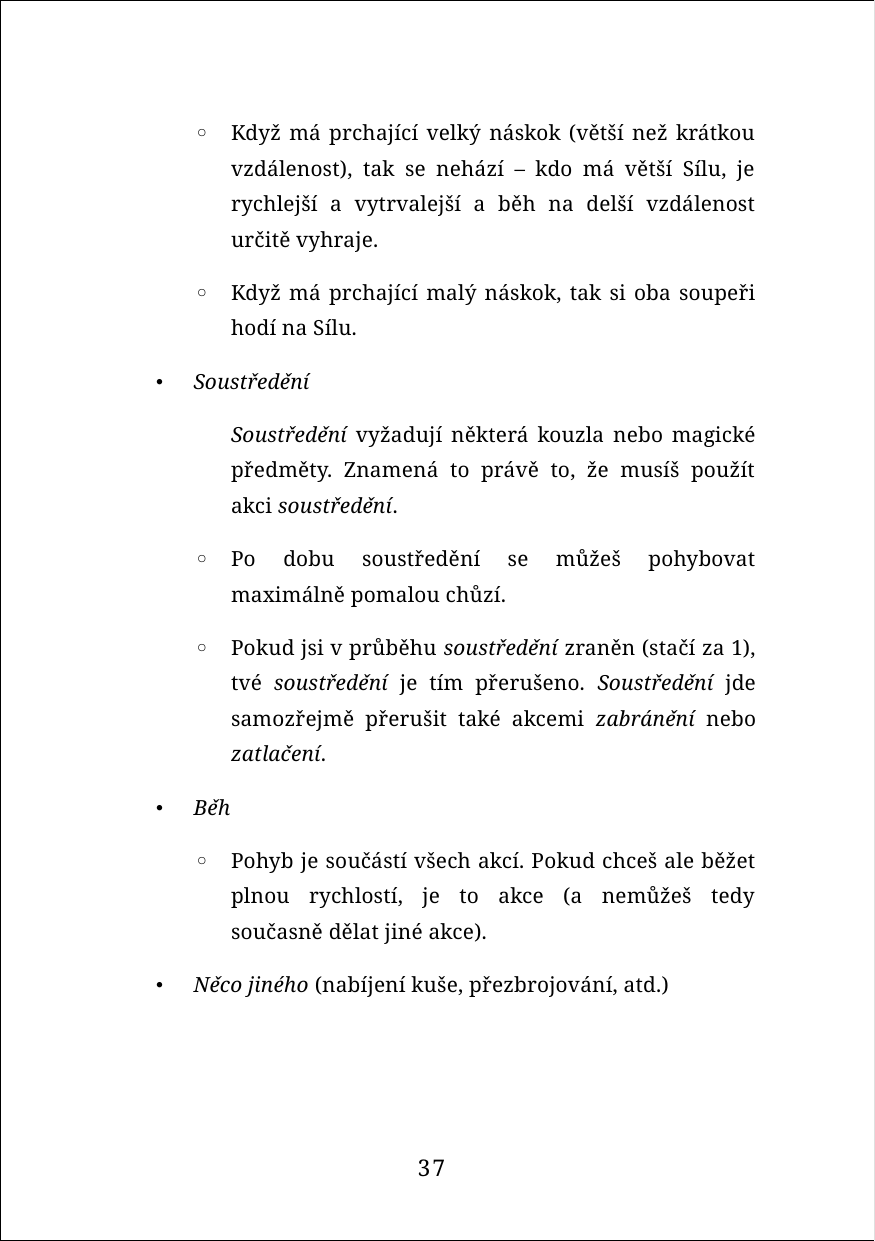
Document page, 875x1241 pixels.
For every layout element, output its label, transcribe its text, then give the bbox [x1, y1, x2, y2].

list Soustředění vyžadují některá kouzla nebo magické předměty. Znamená to právě to, že musíš použít akci soustředění. [193, 420, 756, 519]
list Po dobu soustředění se můžeš pohybovat maximálně pomalou chůzí. [193, 544, 756, 608]
list Běh [156, 793, 756, 821]
list Pohyb je součástí všech akcí. Pokud chceš ale běžet plnou rychlostí, je to akce (a nemůžeš tedy současně dělat jiné akce). [193, 846, 756, 946]
list Pokud jsi v průběhu soustředění zraněn (stačí za 1), tvé soustředění je tím přerušeno. Soustředění jde samozřejmě přerušit také akcemi zabránění nebo zatlačení. [193, 633, 756, 768]
list Když má prchající velký náskok (větší než krátkou vzdálenost), tak se nehází – kdo má větší Sílu, je rychlejší a vytrvalejší a běh na delší vzdálenost určitě vyhraje. [193, 118, 756, 253]
list Něco jiného (nabíjení kuše, přezbrojování, atd.) [156, 970, 756, 999]
list Když má prchající malý náskok, tak si oba soupeři hodí na Sílu. [193, 278, 756, 342]
list Soustředění [156, 367, 756, 395]
